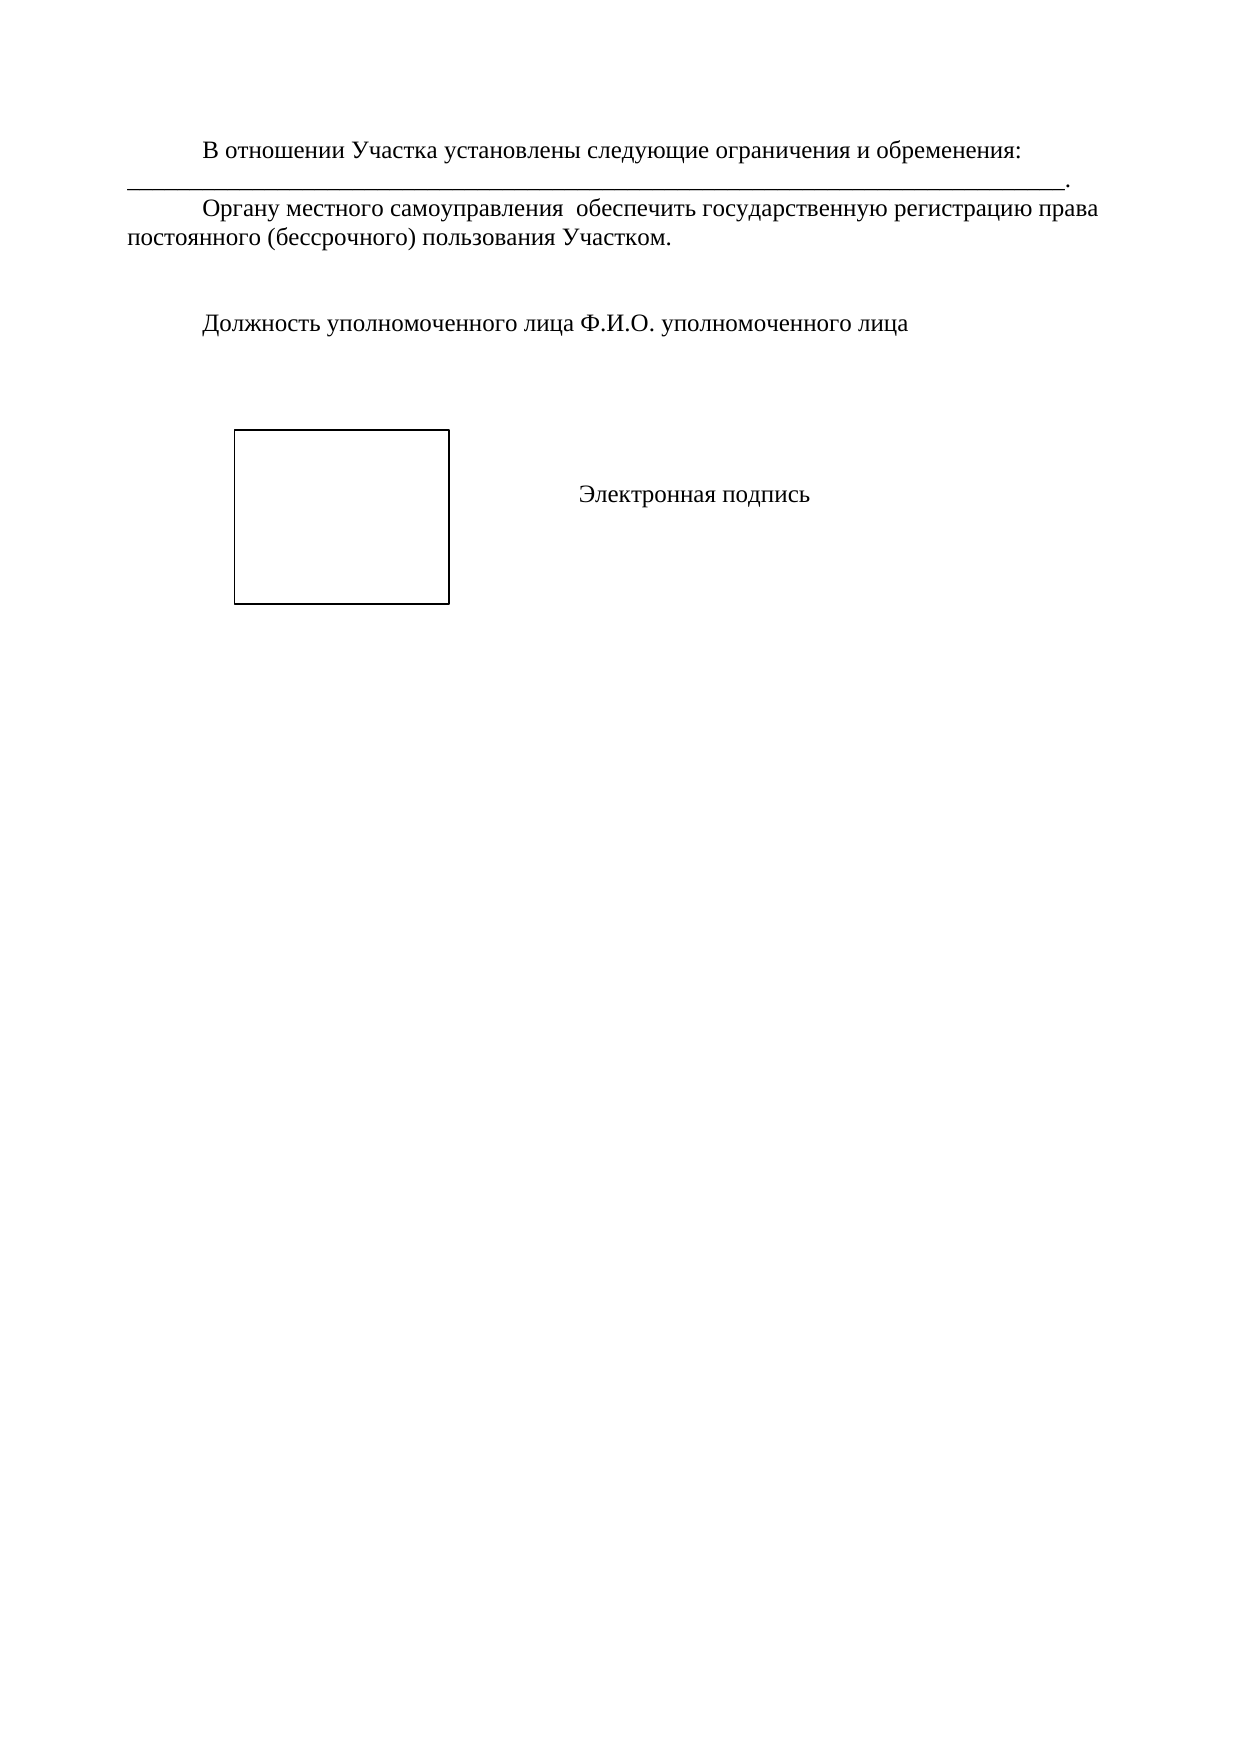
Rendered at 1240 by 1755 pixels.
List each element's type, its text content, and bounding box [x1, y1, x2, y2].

text Должность уполномоченного лица Ф.И.О. уполномоченного лица [127, 308, 1186, 337]
text Электронная подпись [450, 479, 1186, 508]
text Органу местного самоуправления обеспечить государственную регистрацию права постоянного (бессрочного) пользования Участком. [127, 193, 1186, 250]
text В отношении Участка установлены следующие ограничения и обременения: ___________________________________________________________________________. [127, 135, 1186, 193]
text [127, 479, 234, 508]
